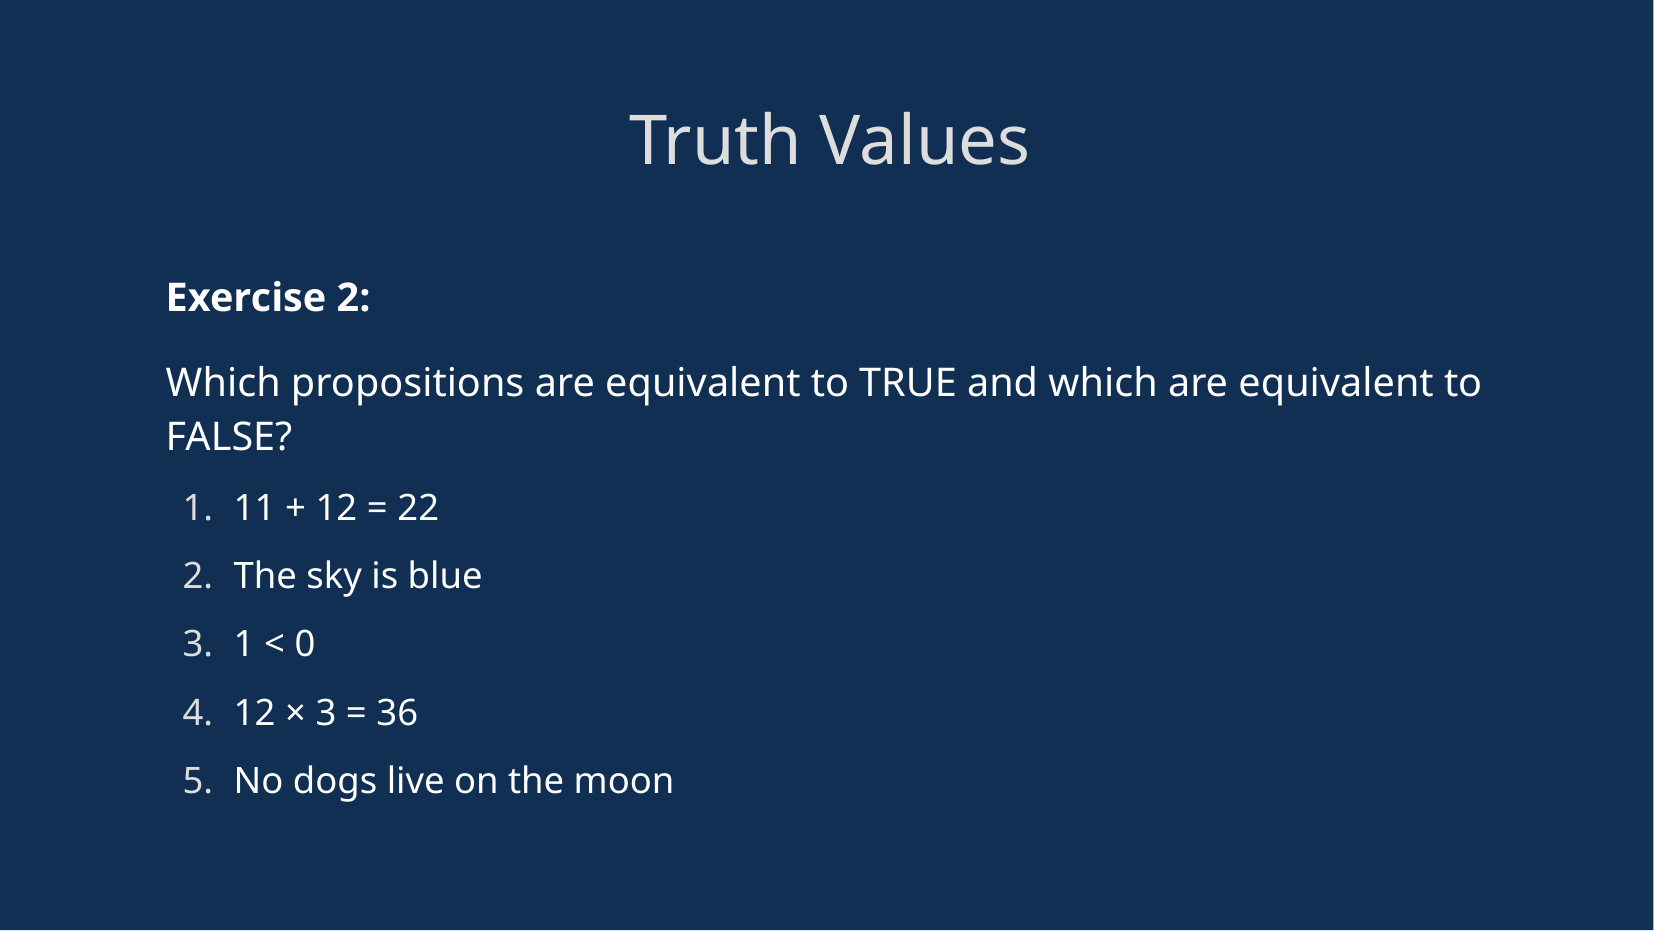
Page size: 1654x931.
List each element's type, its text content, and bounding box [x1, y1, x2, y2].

list Exercise 2: Which propositions are equivalent to TRUE and which are equivalent to FALSE? 11 + 12 = 22 The sky is blue 1 < 0 12 × 3 = 36 No dogs live on the moon [97, 268, 1563, 806]
title Truth Values [97, 96, 1563, 180]
